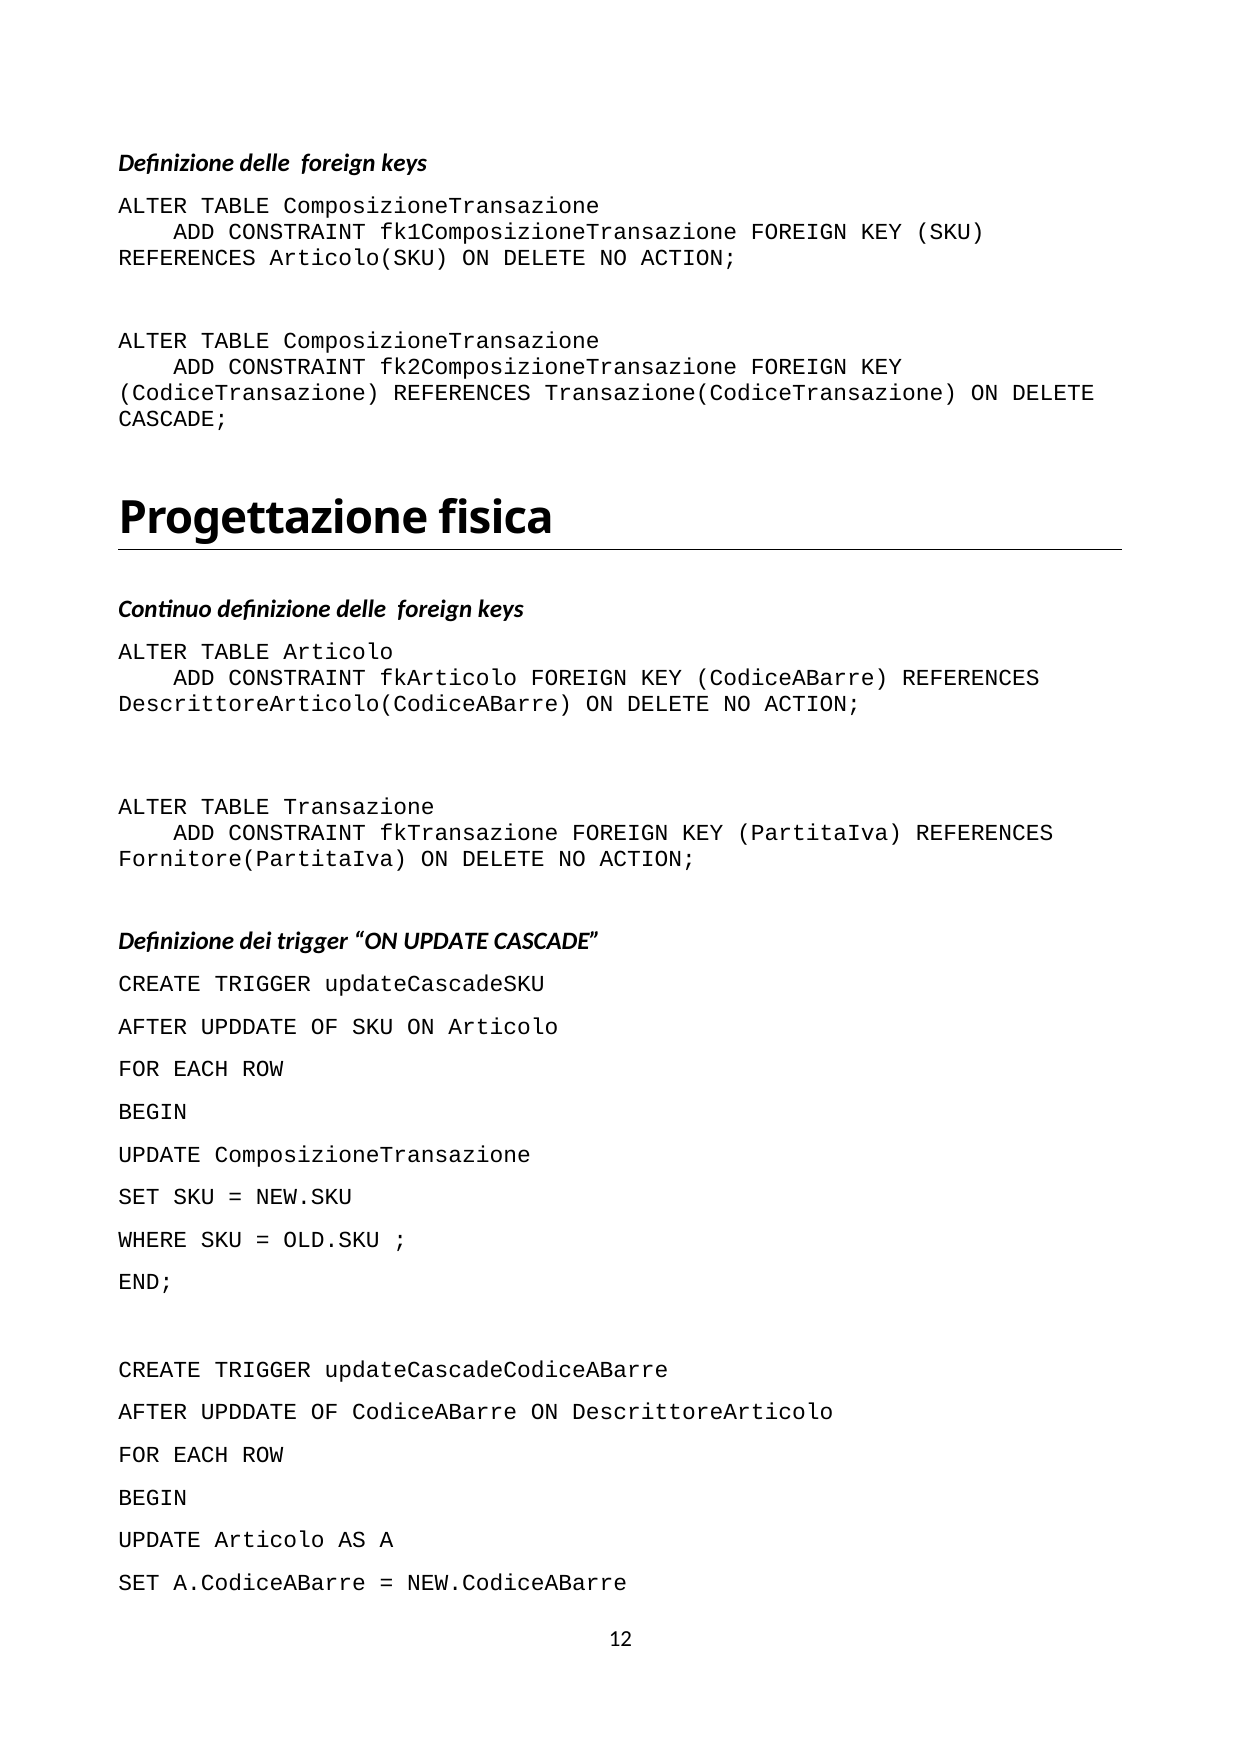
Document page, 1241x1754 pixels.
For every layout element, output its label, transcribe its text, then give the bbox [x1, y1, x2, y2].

text UPDATE Articolo AS A [118, 1528, 1122, 1554]
text ALTER TABLE ComposizioneTransazione [118, 329, 1122, 355]
text ADD CONSTRAINT fk1ComposizioneTransazione FOREIGN KEY (SKU) REFERENCES Articolo(SKU) ON DELETE NO ACTION; [118, 221, 1122, 273]
text Continuo definizione delle foreign keys [118, 593, 1122, 623]
text END; [118, 1271, 1122, 1297]
text SET SKU = NEW.SKU [118, 1186, 1122, 1211]
text Definizione dei trigger “ON UPDATE CASCADE” [118, 925, 1122, 956]
text ALTER TABLE Articolo [118, 640, 1122, 666]
text WHERE SKU = OLD.SKU ; [118, 1228, 1122, 1254]
text AFTER UPDDATE OF SKU ON Articolo [118, 1015, 1122, 1041]
text CREATE TRIGGER updateCascadeCodiceABarre [118, 1358, 1122, 1384]
text ALTER TABLE ComposizioneTransazione [118, 195, 1122, 221]
text AFTER UPDDATE OF CodiceABarre ON DescrittoreArticolo [118, 1401, 1122, 1427]
text SET A.CodiceABarre = NEW.CodiceABarre [118, 1571, 1122, 1597]
text UPDATE ComposizioneTransazione [118, 1143, 1122, 1169]
text Progettazione fisica [118, 485, 1122, 549]
text CREATE TRIGGER updateCascadeSKU [118, 972, 1122, 998]
text ADD CONSTRAINT fk2ComposizioneTransazione FOREIGN KEY (CodiceTransazione) REFERENCES Transazione(CodiceTransazione) ON DELETE CASCADE; [118, 355, 1122, 433]
text Definizione delle foreign keys [118, 148, 1122, 178]
text FOR EACH ROW [118, 1443, 1122, 1469]
text ALTER TABLE Transazione [118, 796, 1122, 822]
text BEGIN [118, 1486, 1122, 1512]
text ADD CONSTRAINT fkTransazione FOREIGN KEY (PartitaIva) REFERENCES Fornitore(PartitaIva) ON DELETE NO ACTION; [118, 822, 1122, 873]
text ADD CONSTRAINT fkArticolo FOREIGN KEY (CodiceABarre) REFERENCES DescrittoreArticolo(CodiceABarre) ON DELETE NO ACTION; [118, 666, 1122, 718]
text FOR EACH ROW [118, 1058, 1122, 1084]
text BEGIN [118, 1100, 1122, 1126]
